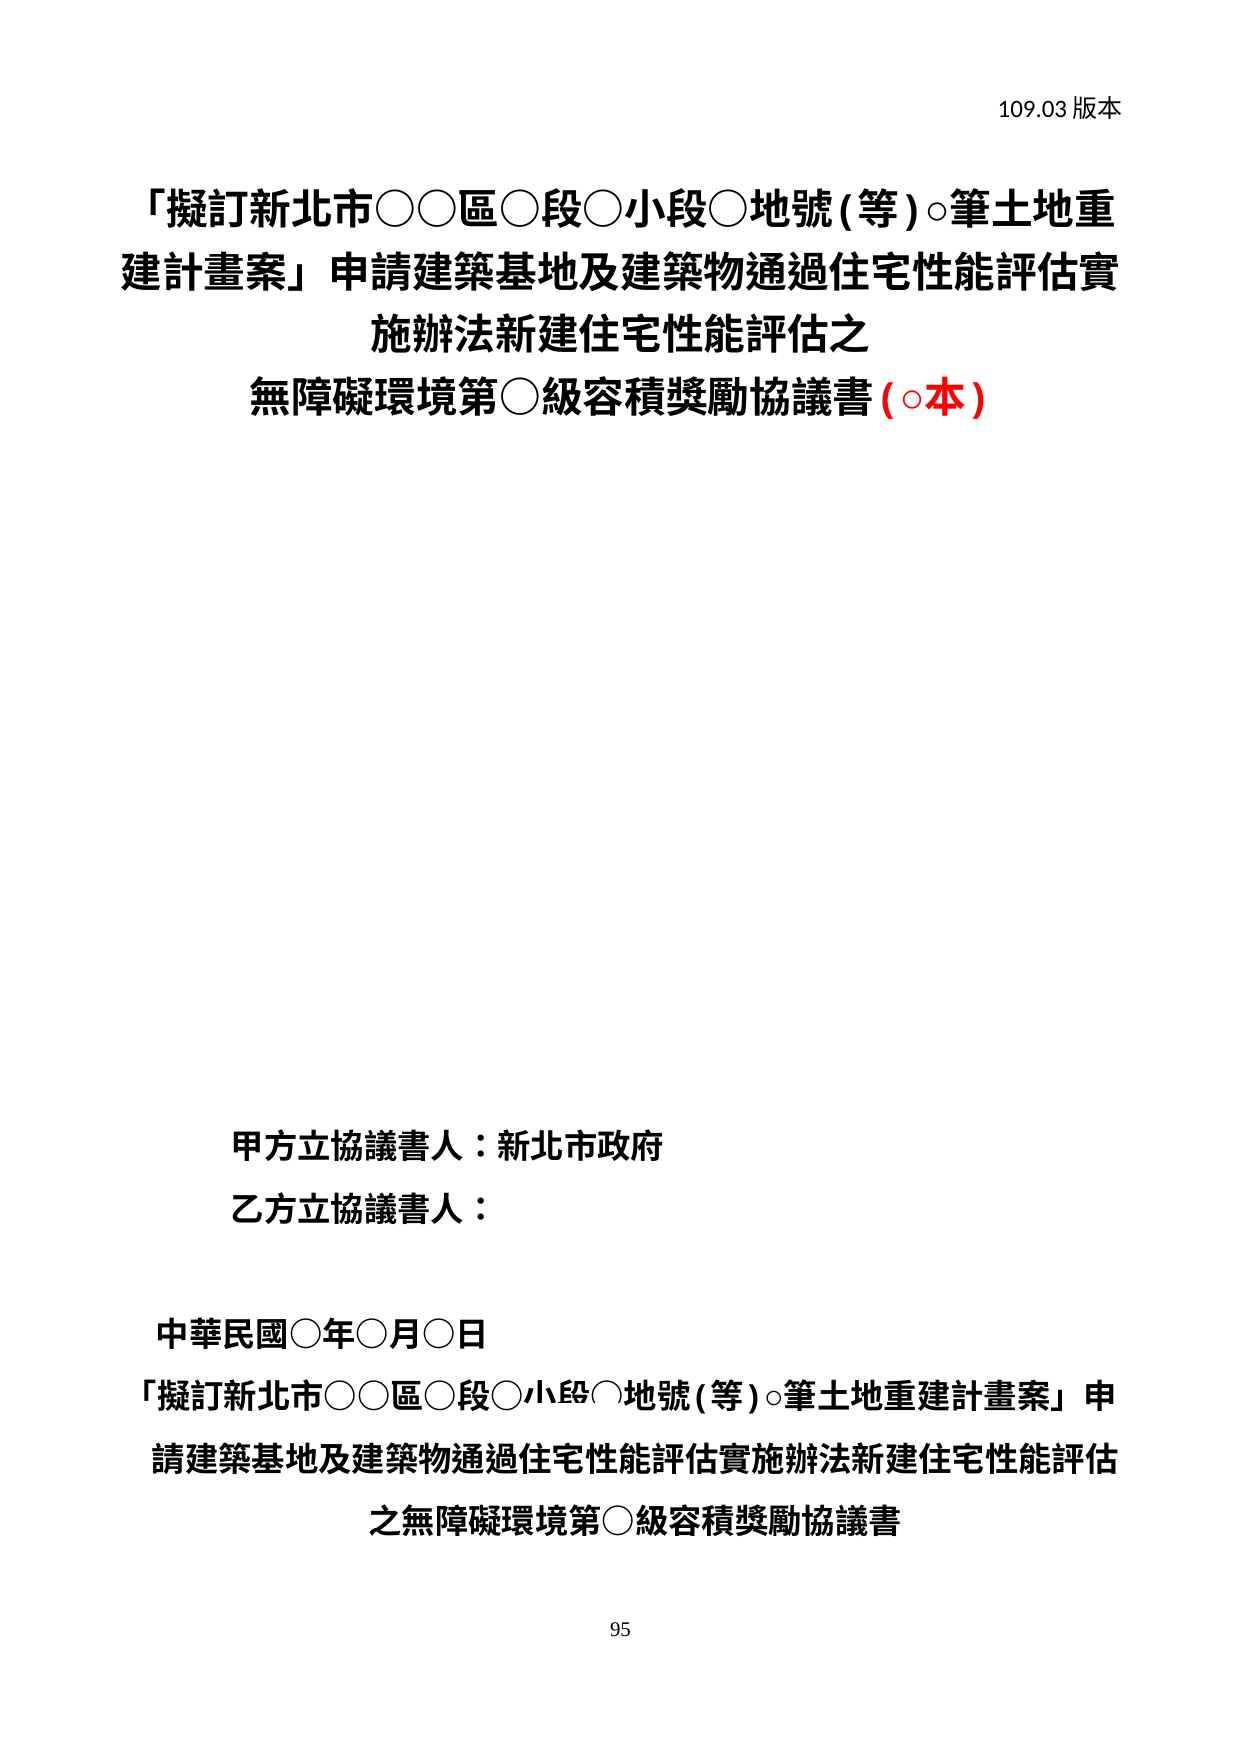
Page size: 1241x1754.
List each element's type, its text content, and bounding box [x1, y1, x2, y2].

text 「擬訂新北市○○區○段○小段○地號(等)○筆土地重建計畫案」申請建築基地及建築物通過住宅性能評估實施辦法新建住宅性能評估之 [118, 165, 1122, 352]
text 中華民國○年○月○日 [156, 1290, 1087, 1352]
text 「擬訂新北市○○區○段○小段○地號(等)○筆土地重建計畫案」申請建築基地及建築物通過住宅性能評估實施辦法新建住宅性能評估之無障礙環境第○級容積獎勵協議書 [118, 1352, 1122, 1540]
text 甲方立協議書人：新北市政府 [231, 1102, 1122, 1165]
text 乙方立協議書人： [231, 1165, 1122, 1227]
text 無障礙環境第○級容積獎勵協議書(○本) [118, 352, 1122, 415]
